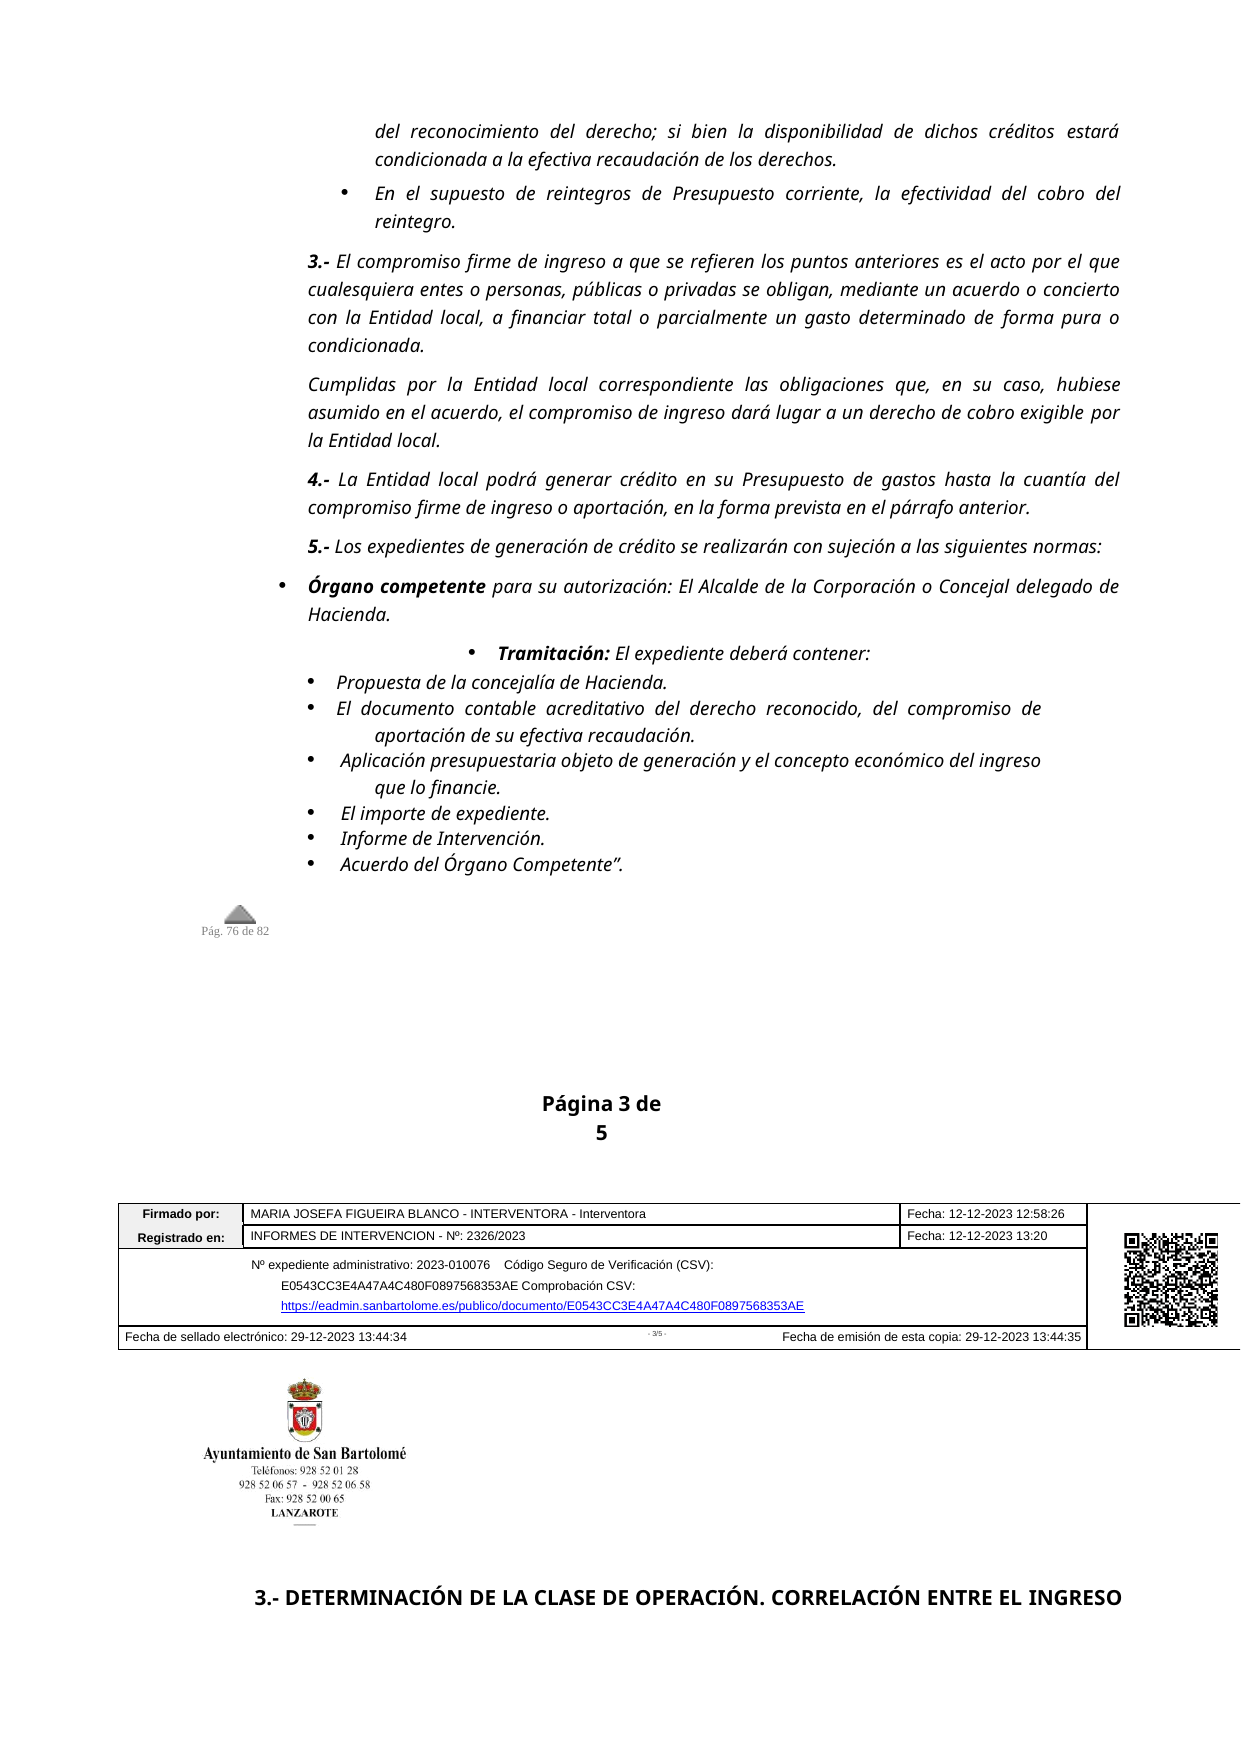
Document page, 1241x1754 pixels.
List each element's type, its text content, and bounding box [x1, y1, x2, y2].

list Acuerdo del Órgano Competente”. [307, 851, 1122, 877]
table_cell Fecha de sellado electrónico: 29-12-2023 13:44:34 - 3/5 - Fecha de emisión de esta copia: 29-12-2023 13:44:35 [119, 1327, 1086, 1349]
list Órgano competente para su autorización: El Alcalde de la Corporación o Concejal delegado de Hacienda. [278, 573, 1121, 627]
text que lo financie. [374, 775, 1122, 800]
table_header Firmado por: [119, 1204, 242, 1222]
table_header [1088, 1204, 1240, 1349]
text 3.- El compromiso firme de ingreso a que se refieren los puntos anteriores es el acto por el que cualesquiera entes o personas, públicas o privadas se obligan, mediante un acuerdo o concierto con la Entidad local, a financiar total o parcialmente un gasto determinado de forma pura o condicionada. [308, 248, 1122, 358]
list del reconocimiento del derecho; si bien la disponibilidad de dichos créditos estará condicionada a la efectiva recaudación de los derechos. [341, 118, 1121, 172]
text 3.- DETERMINACIÓN DE LA CLASE DE OPERACIÓN. CORRELACIÓN ENTRE EL INGRESO [254, 1583, 1122, 1611]
list Propuesta de la concejalía de Hacienda. [307, 669, 1122, 695]
text Página 3 de 5 [536, 1089, 667, 1146]
table_header Fecha: 12-12-2023 12:58:26 [901, 1204, 1086, 1224]
table_cell Nº expediente administrativo: 2023-010076 Código Seguro de Verificación (CSV): E0543CC3E4A47A4C480F0897568353AE Comprobación CSV: https://eadmin.sanbartolome.es/publico/documento/E0543CC3E4A47A4C480F0897568353AE [119, 1249, 1086, 1325]
list El importe de expediente. [307, 800, 1122, 826]
list En el supuesto de reintegros de Presupuesto corriente, la efectividad del cobro del reintegro. [341, 180, 1122, 234]
list Aplicación presupuestaria objeto de generación y el concepto económico del ingreso [307, 748, 1122, 773]
text Cumplidas por la Entidad local correspondiente las obligaciones que, en su caso, hubiese asumido en el acuerdo, el compromiso de ingreso dará lugar a un derecho de cobro exigible por la Entidad local. [308, 371, 1122, 453]
table_header MARIA JOSEFA FIGUEIRA BLANCO - INTERVENTORA - Interventora [244, 1204, 899, 1224]
text 4.- La Entidad local podrá generar crédito en su Presupuesto de gastos hasta la cuantía del compromiso firme de ingreso o aportación, en la forma prevista en el párrafo anterior. [308, 467, 1121, 520]
list Tramitación: El expediente deberá contener: [468, 640, 1122, 666]
text 5.- Los expedientes de generación de crédito se realizarán con sujeción a las siguientes normas: [308, 534, 1122, 559]
text aportación de su efectiva recaudación. [374, 722, 1122, 748]
text Pág. 76 de 82 [201, 924, 1122, 938]
table_cell Registrado en: [119, 1228, 242, 1245]
list El documento contable acreditativo del derecho reconocido, del compromiso de [307, 695, 1122, 721]
table_cell Fecha: 12-12-2023 13:20 [901, 1226, 1086, 1247]
table_cell INFORMES DE INTERVENCION - Nº: 2326/2023 [244, 1226, 899, 1247]
list Informe de Intervención. [307, 826, 1122, 851]
